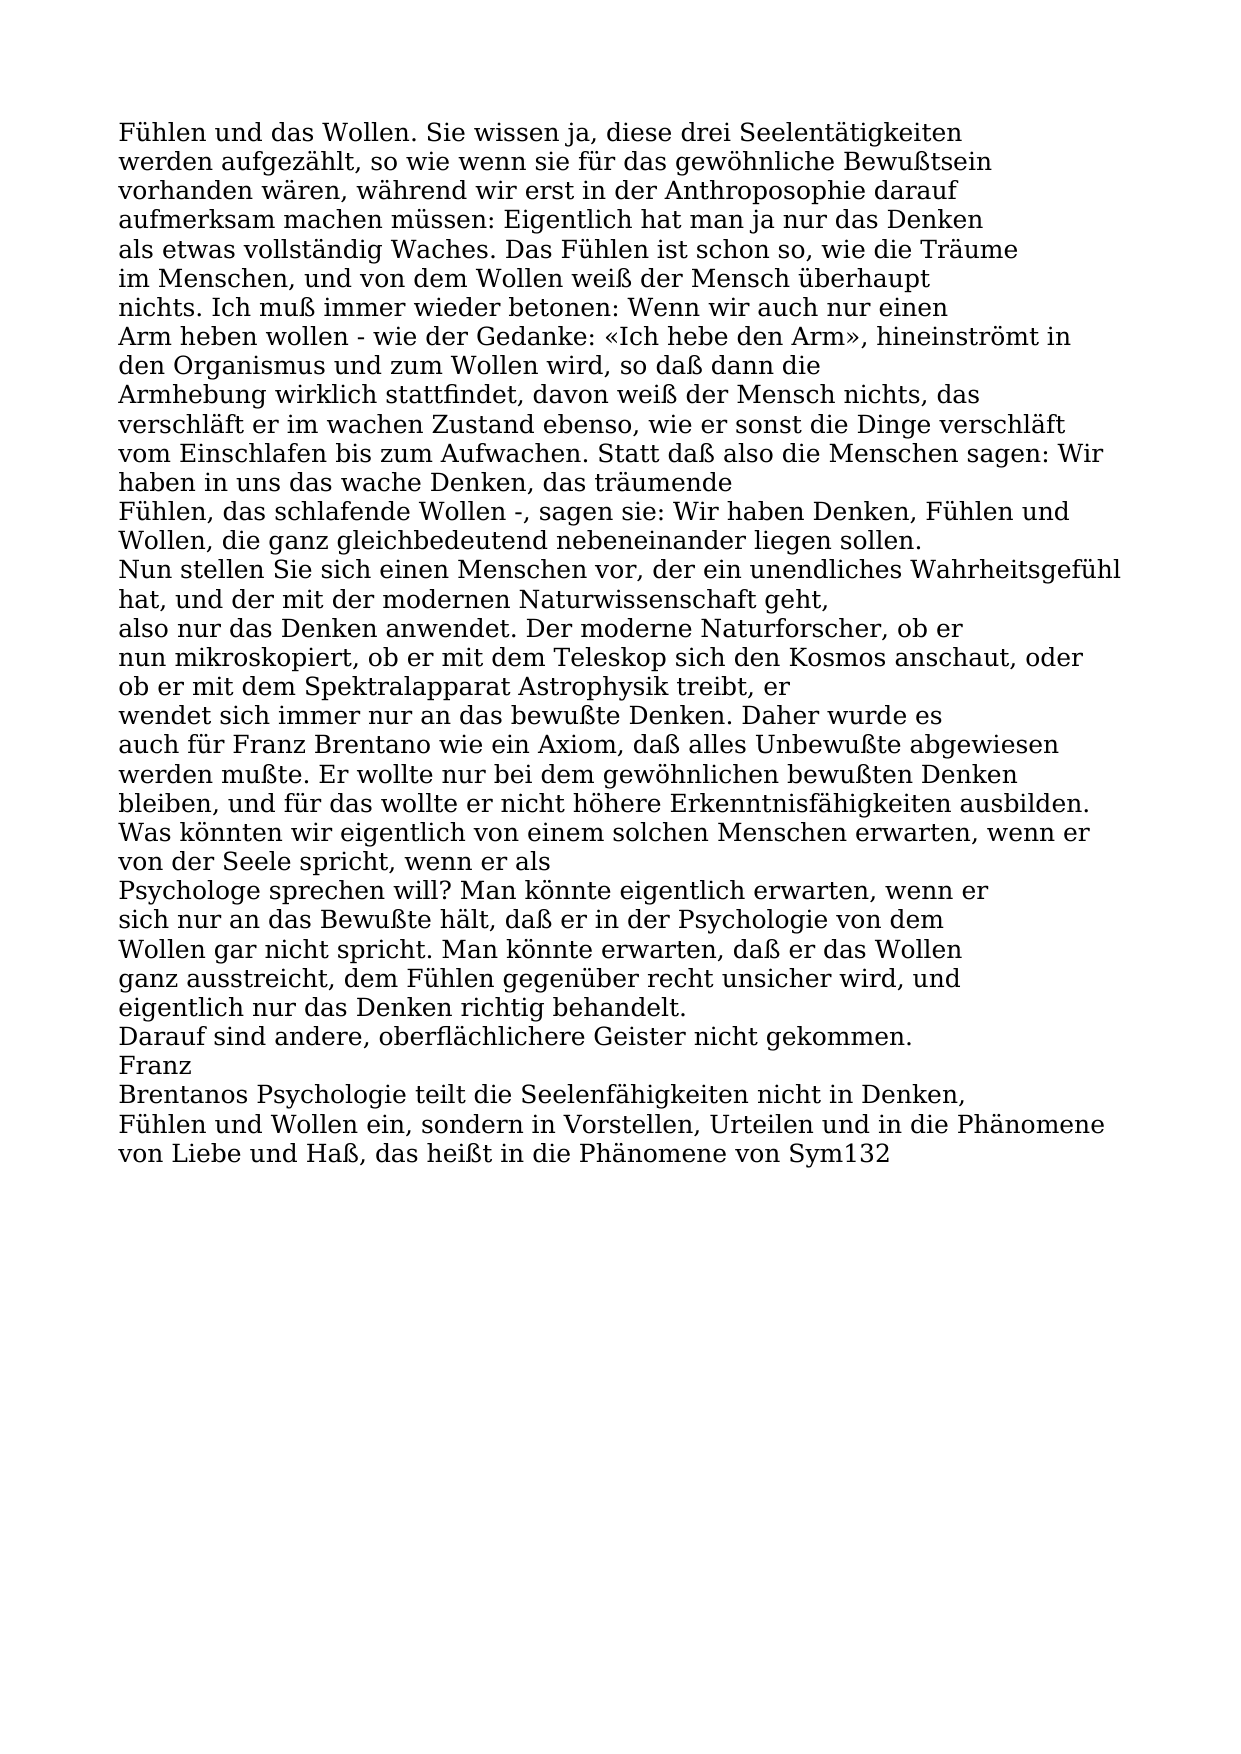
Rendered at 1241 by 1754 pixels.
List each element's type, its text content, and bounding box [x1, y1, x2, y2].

text vorhanden wären, während wir erst in der Anthroposophie darauf [118, 176, 1122, 206]
text aufmerksam machen müssen: Eigentlich hat man ja nur das Denken [118, 206, 1122, 235]
text Fühlen, das schlafende Wollen -, sagen sie: Wir haben Denken, Fühlen und Wollen, die ganz gleichbedeutend nebeneinander liegen sollen. [118, 497, 1122, 556]
text nun mikroskopiert, ob er mit dem Teleskop sich den Kosmos anschaut, oder ob er mit dem Spektralapparat Astrophysik treibt, er [118, 643, 1122, 701]
text sich nur an das Bewußte hält, daß er in der Psychologie von dem [118, 906, 1122, 935]
text Nun stellen Sie sich einen Menschen vor, der ein unendliches Wahrheitsgefühl hat, und der mit der modernen Naturwissenschaft geht, [118, 556, 1122, 614]
text Fühlen und das Wollen. Sie wissen ja, diese drei Seelentätigkeiten [118, 118, 1122, 147]
text als etwas vollständig Waches. Das Fühlen ist schon so, wie die Träume [118, 235, 1122, 264]
text wendet sich immer nur an das bewußte Denken. Daher wurde es [118, 701, 1122, 731]
text verschläft er im wachen Zustand ebenso, wie er sonst die Dinge verschläft vom Einschlafen bis zum Aufwachen. Statt daß also die Menschen sagen: Wir haben in uns das wache Denken, das träumende [118, 410, 1122, 497]
text ganz ausstreicht, dem Fühlen gegenüber recht unsicher wird, und [118, 964, 1122, 993]
text Wollen gar nicht spricht. Man könnte erwarten, daß er das Wollen [118, 935, 1122, 964]
text Armhebung wirklich stattfindet, davon weiß der Mensch nichts, das [118, 381, 1122, 410]
text Psychologe sprechen will? Man könnte eigentlich erwarten, wenn er [118, 876, 1122, 906]
text nichts. Ich muß immer wieder betonen: Wenn wir auch nur einen [118, 293, 1122, 322]
text Franz [118, 1051, 1122, 1081]
text im Menschen, und von dem Wollen weiß der Mensch überhaupt [118, 264, 1122, 293]
text eigentlich nur das Denken richtig behandelt. [118, 993, 1122, 1022]
text werden aufgezählt, so wie wenn sie für das gewöhnliche Bewußtsein [118, 147, 1122, 176]
text Fühlen und Wollen ein, sondern in Vorstellen, Urteilen und in die Phänomene von Liebe und Haß, das heißt in die Phänomene von Sym132 [118, 1110, 1122, 1168]
text Arm heben wollen - wie der Gedanke: «Ich hebe den Arm», hineinströmt in den Organismus und zum Wollen wird, so daß dann die [118, 322, 1122, 381]
text Brentanos Psychologie teilt die Seelenfähigkeiten nicht in Denken, [118, 1081, 1122, 1110]
text Darauf sind andere, oberflächlichere Geister nicht gekommen. [118, 1022, 1122, 1051]
text also nur das Denken anwendet. Der moderne Naturforscher, ob er [118, 614, 1122, 643]
text auch für Franz Brentano wie ein Axiom, daß alles Unbewußte abgewiesen werden mußte. Er wollte nur bei dem gewöhnlichen bewußten Denken bleiben, und für das wollte er nicht höhere Erkenntnisfähigkeiten ausbilden. Was könnten wir eigentlich von einem solchen Menschen erwarten, wenn er von der Seele spricht, wenn er als [118, 731, 1122, 876]
